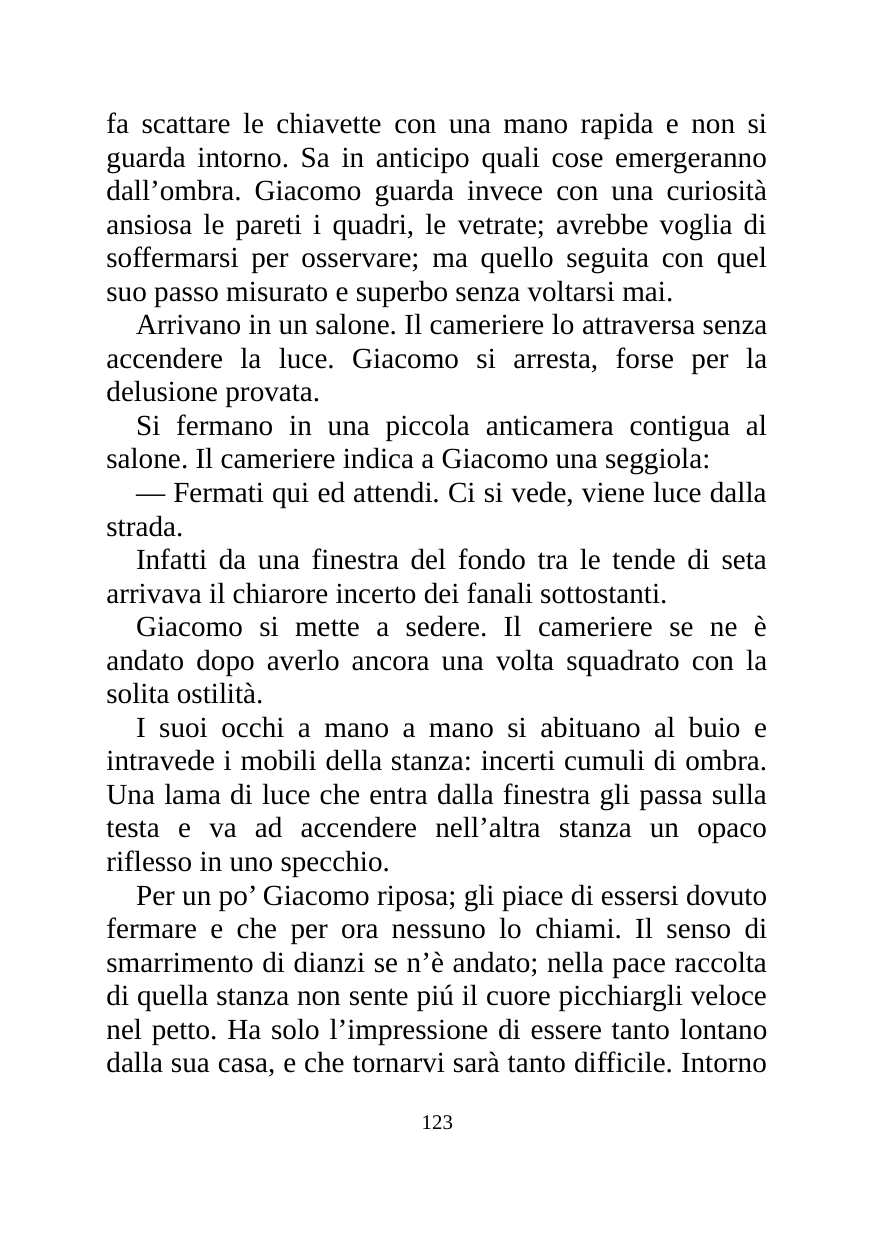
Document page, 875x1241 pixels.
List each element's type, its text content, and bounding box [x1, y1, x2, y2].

text Si fermano in una piccola anticamera contigua al salone. Il cameriere indica a Giacomo una seggiola: [106, 408, 768, 475]
text Per un po’ Giacomo riposa; gli piace di essersi dovuto fermare e che per ora nessuno lo chiami. Il senso di smarrimento di dianzi se n’è andato; nella pace raccolta di quella stanza non sente piú il cuore picchiargli veloce nel petto. Ha solo l’impressione di essere tanto lontano dalla sua casa, e che tornarvi sarà tanto difficile. Intorno [106, 878, 768, 1079]
text Giacomo si mette a sedere. Il cameriere se ne è andato dopo averlo ancora una volta squadrato con la solita ostilità. [106, 609, 768, 710]
text — Fermati qui ed attendi. Ci si vede, viene luce dalla strada. [106, 475, 768, 542]
text fa scattare le chiavette con una mano rapida e non si guarda intorno. Sa in anticipo quali cose emergeranno dall’ombra. Giacomo guarda invece con una curiosità ansiosa le pareti i quadri, le vetrate; avrebbe voglia di soffermarsi per osservare; ma quello seguita con quel suo passo misurato e superbo senza voltarsi mai. [106, 106, 768, 307]
text Infatti da una finestra del fondo tra le tende di seta arrivava il chiarore incerto dei fanali sottostanti. [106, 542, 768, 609]
text Arrivano in un salone. Il cameriere lo attraversa senza accendere la luce. Giacomo si arresta, forse per la delusione provata. [106, 307, 768, 408]
text I suoi occhi a mano a mano si abituano al buio e intravede i mobili della stanza: incerti cumuli di ombra. Una lama di luce che entra dalla finestra gli passa sulla testa e va ad accendere nell’altra stanza un opaco riflesso in uno specchio. [106, 710, 768, 878]
